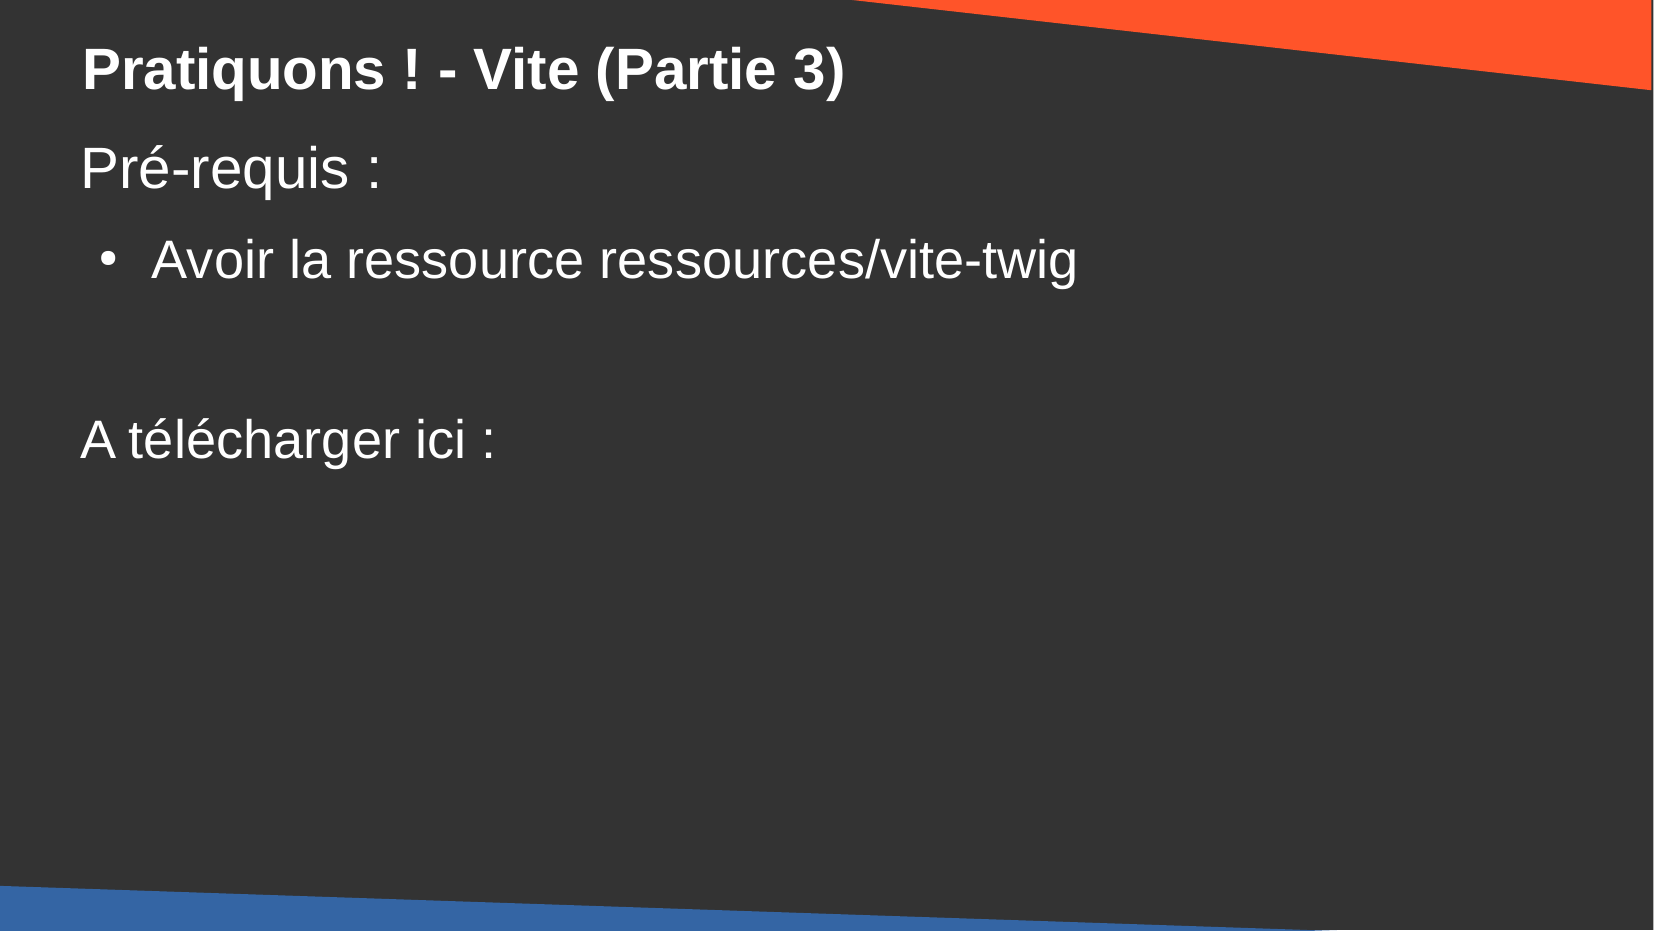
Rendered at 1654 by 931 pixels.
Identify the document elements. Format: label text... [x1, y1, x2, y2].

list Pré-requis : Avoir la ressource ressources/vite-twig A télécharger ici : [80, 135, 1620, 721]
title Pratiquons ! - Vite (Partie 3) [82, 37, 1571, 114]
text_box [0, 885, 1337, 931]
text_box [852, 0, 1652, 91]
